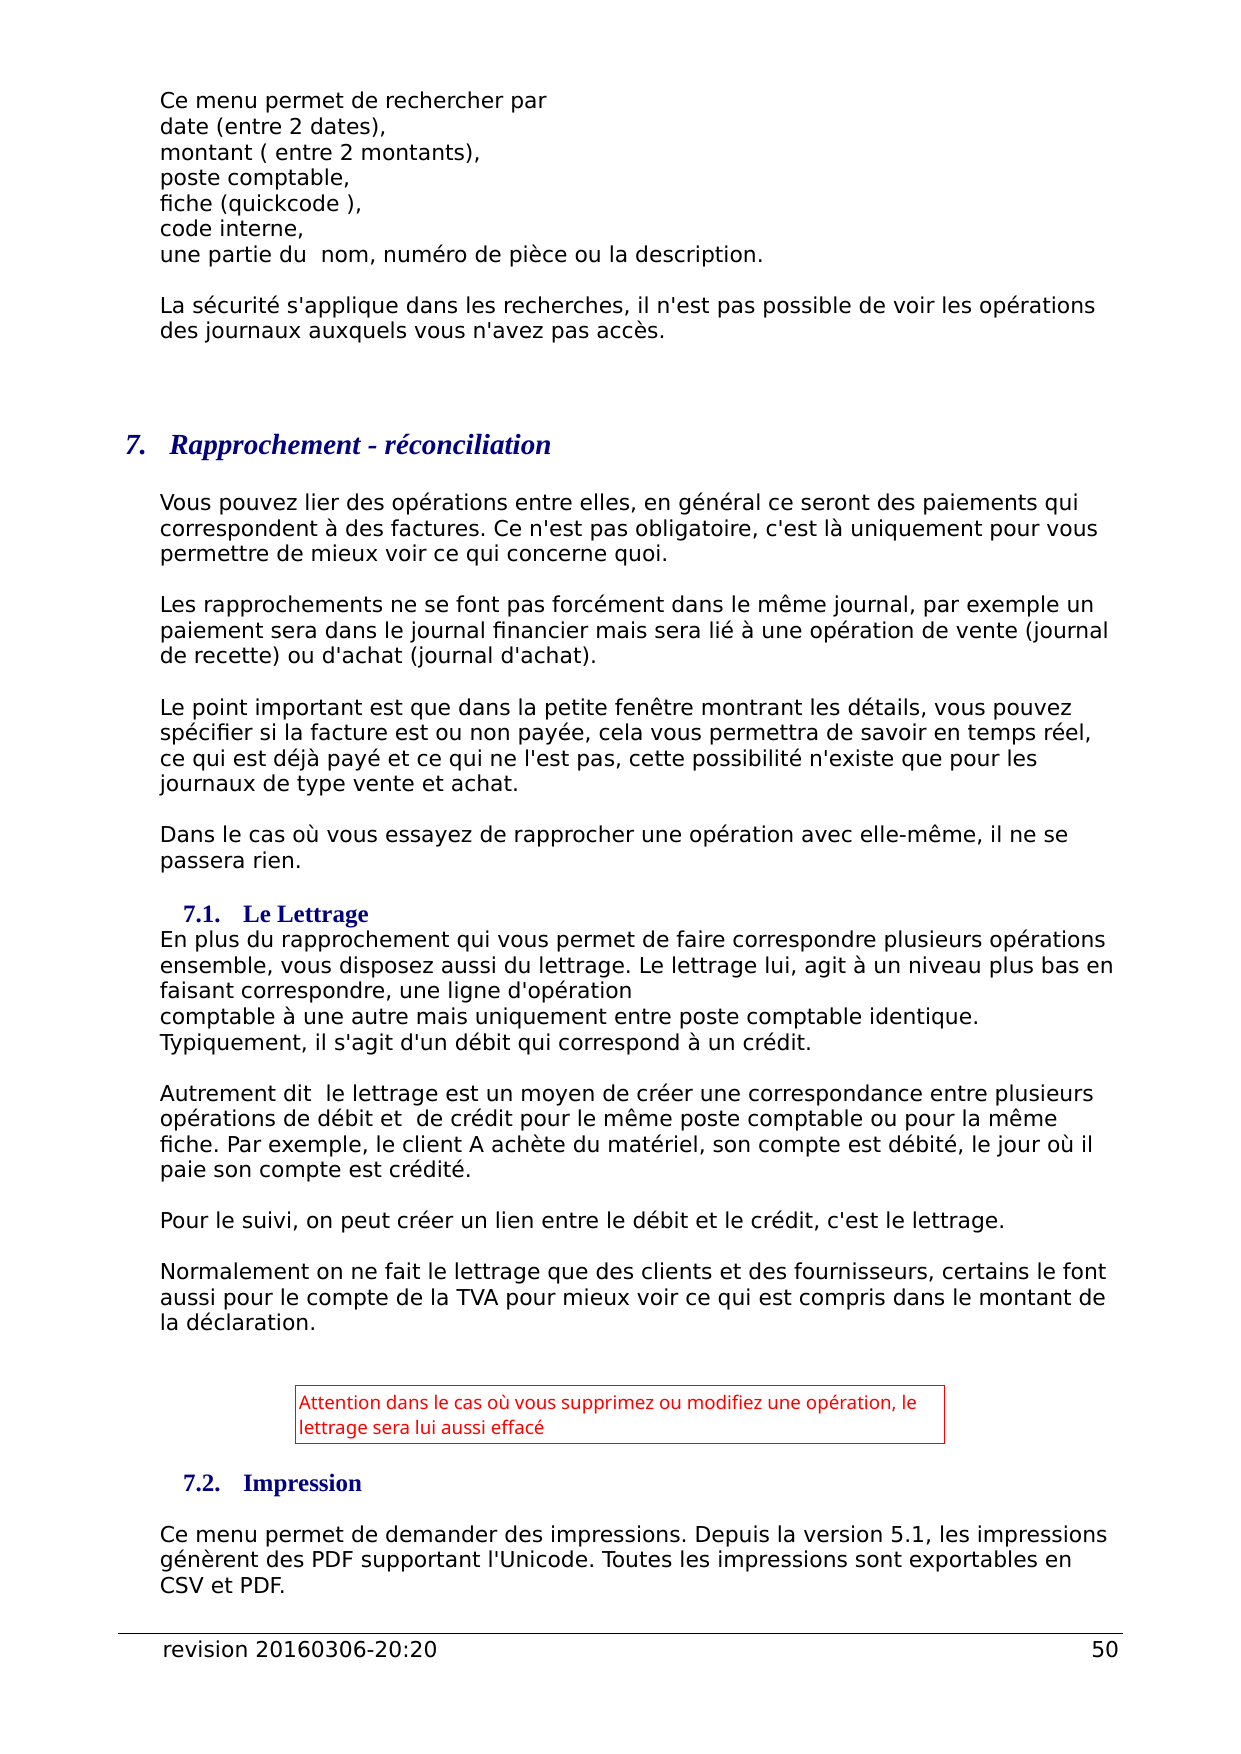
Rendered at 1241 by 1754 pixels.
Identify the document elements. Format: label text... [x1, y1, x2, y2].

text Attention dans le cas où vous supprimez ou modifiez une opération, le lettrage sera lui aussi effacé [296, 1386, 944, 1443]
text Typiquement, il s'agit d'un débit qui correspond à un crédit. [159, 1030, 1123, 1055]
subtitle Le Lettrage [177, 899, 1123, 928]
text poste comptable, [159, 165, 1123, 191]
text Dans le cas où vous essayez de rapprocher une opération avec elle-même, il ne se passera rien. [159, 822, 1123, 873]
text une partie du nom, numéro de pièce ou la description. [159, 242, 1123, 267]
subtitle Rapprochement - réconciliation [117, 427, 1123, 461]
text Ce menu permet de demander des impressions. Depuis la version 5.1, les impressions génèrent des PDF supportant l'Unicode. Toutes les impressions sont exportables en CSV et PDF. [159, 1522, 1123, 1598]
text Les rapprochements ne se font pas forcément dans le même journal, par exemple un paiement sera dans le journal financier mais sera lié à une opération de vente (journal de recette) ou d'achat (journal d'achat). [159, 593, 1123, 669]
text En plus du rapprochement qui vous permet de faire correspondre plusieurs opérations ensemble, vous disposez aussi du lettrage. Le lettrage lui, agit à un niveau plus bas en faisant correspondre, une ligne d'opération [159, 928, 1123, 1004]
text La sécurité s'applique dans les recherches, il n'est pas possible de voir les opérations des journaux auxquels vous n'avez pas accès. [159, 293, 1123, 344]
text Le point important est que dans la petite fenêtre montrant les détails, vous pouvez spécifier si la facture est ou non payée, cela vous permettra de savoir en temps réel, ce qui est déjà payé et ce qui ne l'est pas, cette possibilité n'existe que pour les journaux de type vente et achat. [159, 695, 1123, 797]
text fiche (quickcode ), [159, 191, 1123, 216]
text code interne, [159, 216, 1123, 242]
text date (entre 2 dates), [159, 114, 1123, 139]
text Autrement dit le lettrage est un moyen de créer une correspondance entre plusieurs opérations de débit et de crédit pour le même poste comptable ou pour la même fiche. Par exemple, le client A achète du matériel, son compte est débité, le jour où il paie son compte est crédité. [159, 1081, 1123, 1183]
text Pour le suivi, on peut créer un lien entre le débit et le crédit, c'est le lettrage. [159, 1208, 1123, 1234]
text comptable à une autre mais uniquement entre poste comptable identique. [159, 1004, 1123, 1030]
subtitle Impression [177, 1468, 1123, 1496]
text montant ( entre 2 montants), [159, 139, 1123, 165]
text Normalement on ne fait le lettrage que des clients et des fournisseurs, certains le font aussi pour le compte de la TVA pour mieux voir ce qui est compris dans le montant de la déclaration. [159, 1259, 1123, 1336]
text Ce menu permet de rechercher par [159, 88, 1123, 114]
text Vous pouvez lier des opérations entre elles, en général ce seront des paiements qui correspondent à des factures. Ce n'est pas obligatoire, c'est là uniquement pour vous permettre de mieux voir ce qui concerne quoi. [159, 491, 1123, 567]
